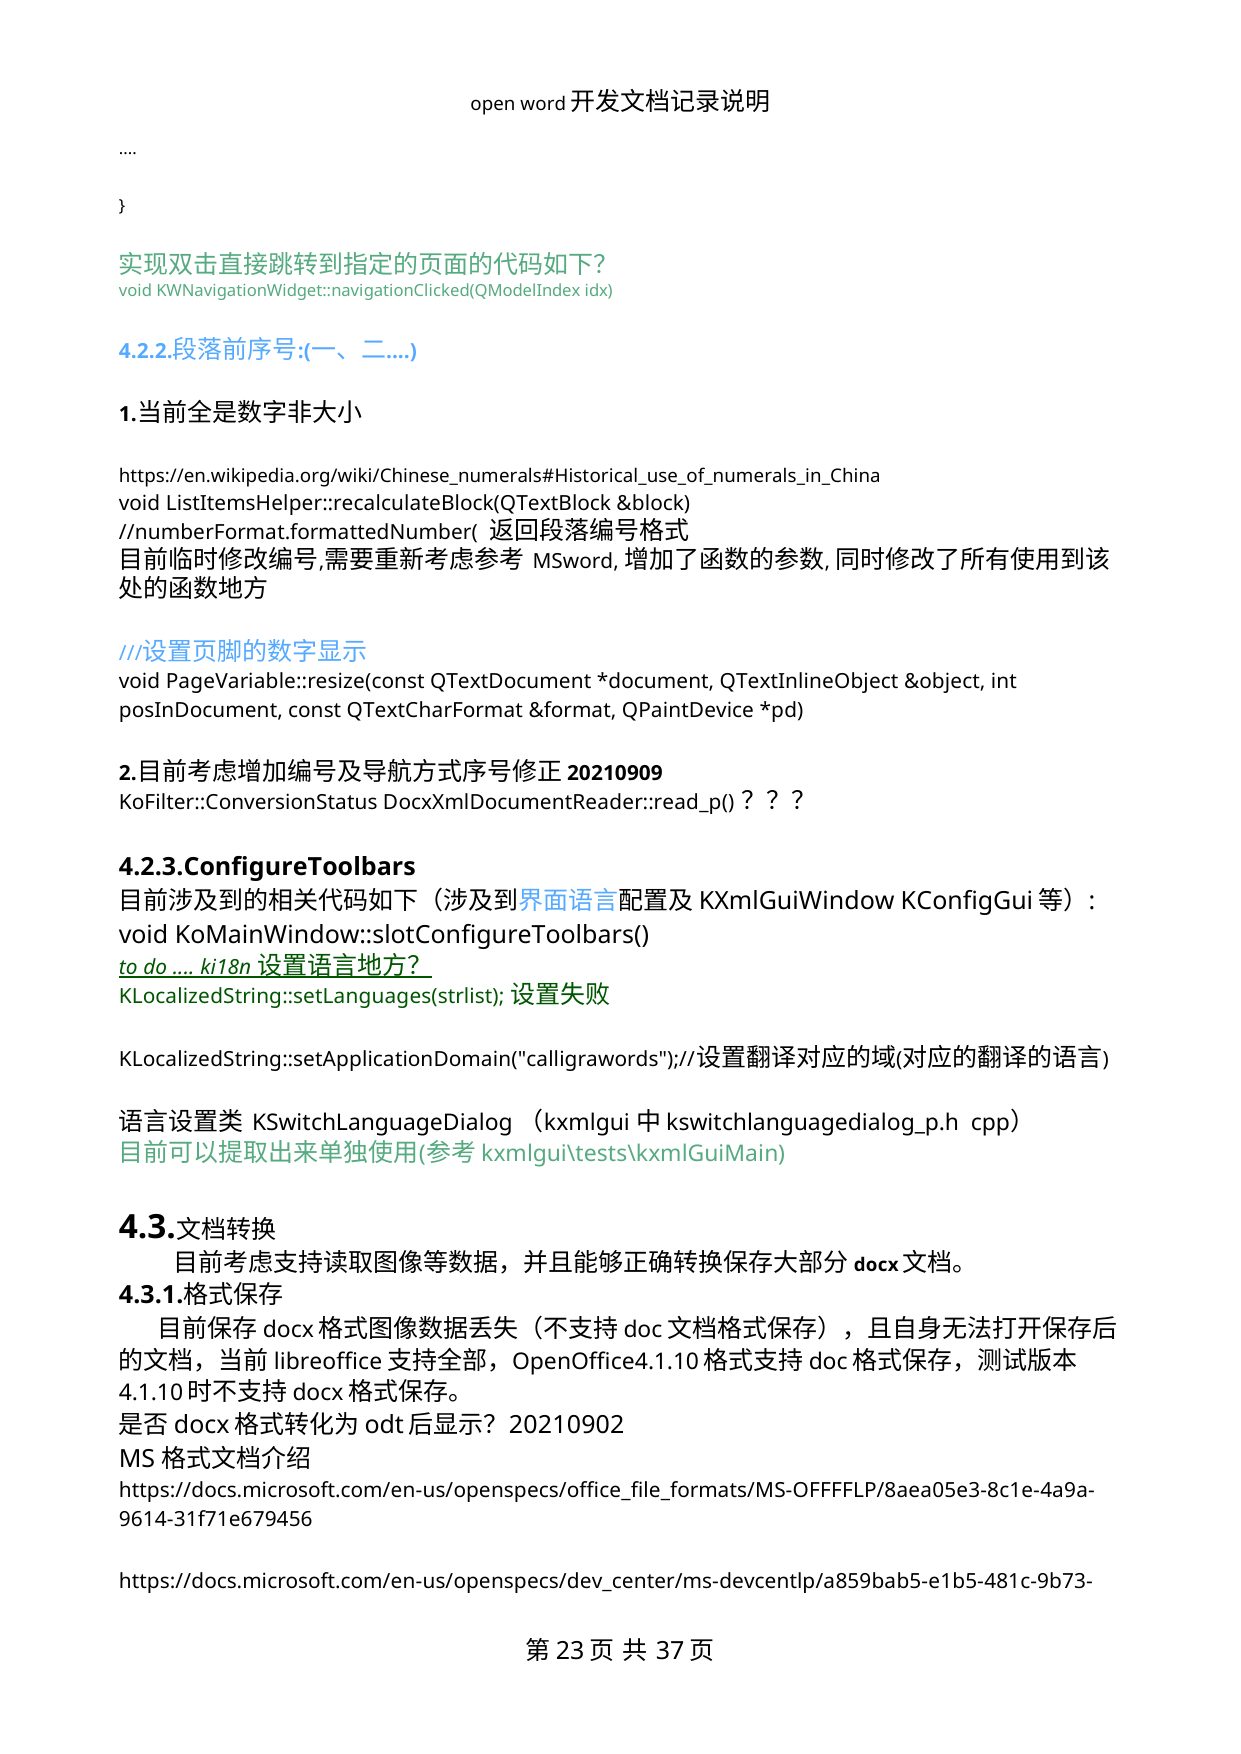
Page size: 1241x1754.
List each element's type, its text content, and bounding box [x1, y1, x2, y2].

text https://docs.microsoft.com/en-us/openspecs/dev_center/ms-devcentlp/a859bab5-e1b5-481c-9b73- [119, 1566, 1121, 1595]
text KLocalizedString::setLanguages(strlist); 设置失败 [119, 980, 1121, 1009]
text //numberFormat.formattedNumber( 返回段落编号格式 [119, 516, 1121, 545]
text KoFilter::ConversionStatus DocxXmlDocumentReader::read_p() ？？？ [119, 786, 1121, 815]
subtitle ConfigureToolbars [119, 849, 1121, 883]
text https://en.wikipedia.org/wiki/Chinese_numerals#Historical_use_of_numerals_in_China [119, 462, 1121, 488]
text 目前涉及到的相关代码如下（涉及到界面语言配置及KXmlGuiWindow KConfigGui等）: [119, 883, 1121, 917]
text KLocalizedString::setApplicationDomain("calligrawords");//设置翻译对应的域(对应的翻译的语言) [119, 1043, 1121, 1072]
text } [119, 194, 1121, 216]
text void ListItemsHelper::recalculateBlock(QTextBlock &block) [119, 488, 1121, 516]
text to do .... ki18n 设置语言地方？ [119, 951, 1121, 980]
text void KWNavigationWidget::navigationClicked(QModelIndex idx) [119, 279, 1121, 302]
subtitle 段落前序号:(一、二....) [119, 336, 1121, 364]
subtitle 文档转换 [119, 1202, 1121, 1248]
text 目前临时修改编号,需要重新考虑参考 MSword, 增加了函数的参数, 同时修改了所有使用到该处的函数地方 [119, 545, 1121, 603]
text 目前可以提取出来单独使用(参考kxmlgui\tests\kxmlGuiMain) [119, 1137, 1121, 1168]
text 1.当前全是数字非大小 [119, 398, 1121, 428]
text .... [119, 137, 1121, 160]
text 实现双击直接跳转到指定的页面的代码如下？ [119, 250, 1121, 279]
text MS 格式文档介绍 [119, 1441, 1121, 1475]
text void KoMainWindow::slotConfigureToolbars() [119, 917, 1121, 951]
text 是否docx格式转化为odt后显示？20210902 [119, 1407, 1121, 1441]
text https://docs.microsoft.com/en-us/openspecs/office_file_formats/MS-OFFFFLP/8aea05e3-8c1e-4a9a-9614-31f71e679456 [119, 1475, 1121, 1532]
text ///设置页脚的数字显示 [119, 637, 1121, 666]
subtitle 格式保存 [119, 1277, 1121, 1311]
text 目前保存docx格式图像数据丢失（不支持doc文档格式保存），且自身无法打开保存后的文档，当前libreoffice支持全部，OpenOffice4.1.10格式支持doc格式保存，测试版本4.1.10时不支持docx格式保存。 [119, 1311, 1121, 1407]
text 2.目前考虑增加编号及导航方式序号修正20210909 [119, 757, 1121, 786]
text 目前考虑支持读取图像等数据，并且能够正确转换保存大部分docx文档。 [119, 1248, 1121, 1277]
text 语言设置类 KSwitchLanguageDialog （kxmlgui 中kswitchlanguagedialog_p.h cpp） [119, 1106, 1121, 1137]
text void PageVariable::resize(const QTextDocument *document, QTextInlineObject &object, int posInDocument, const QTextCharFormat &format, QPaintDevice *pd) [119, 666, 1121, 723]
